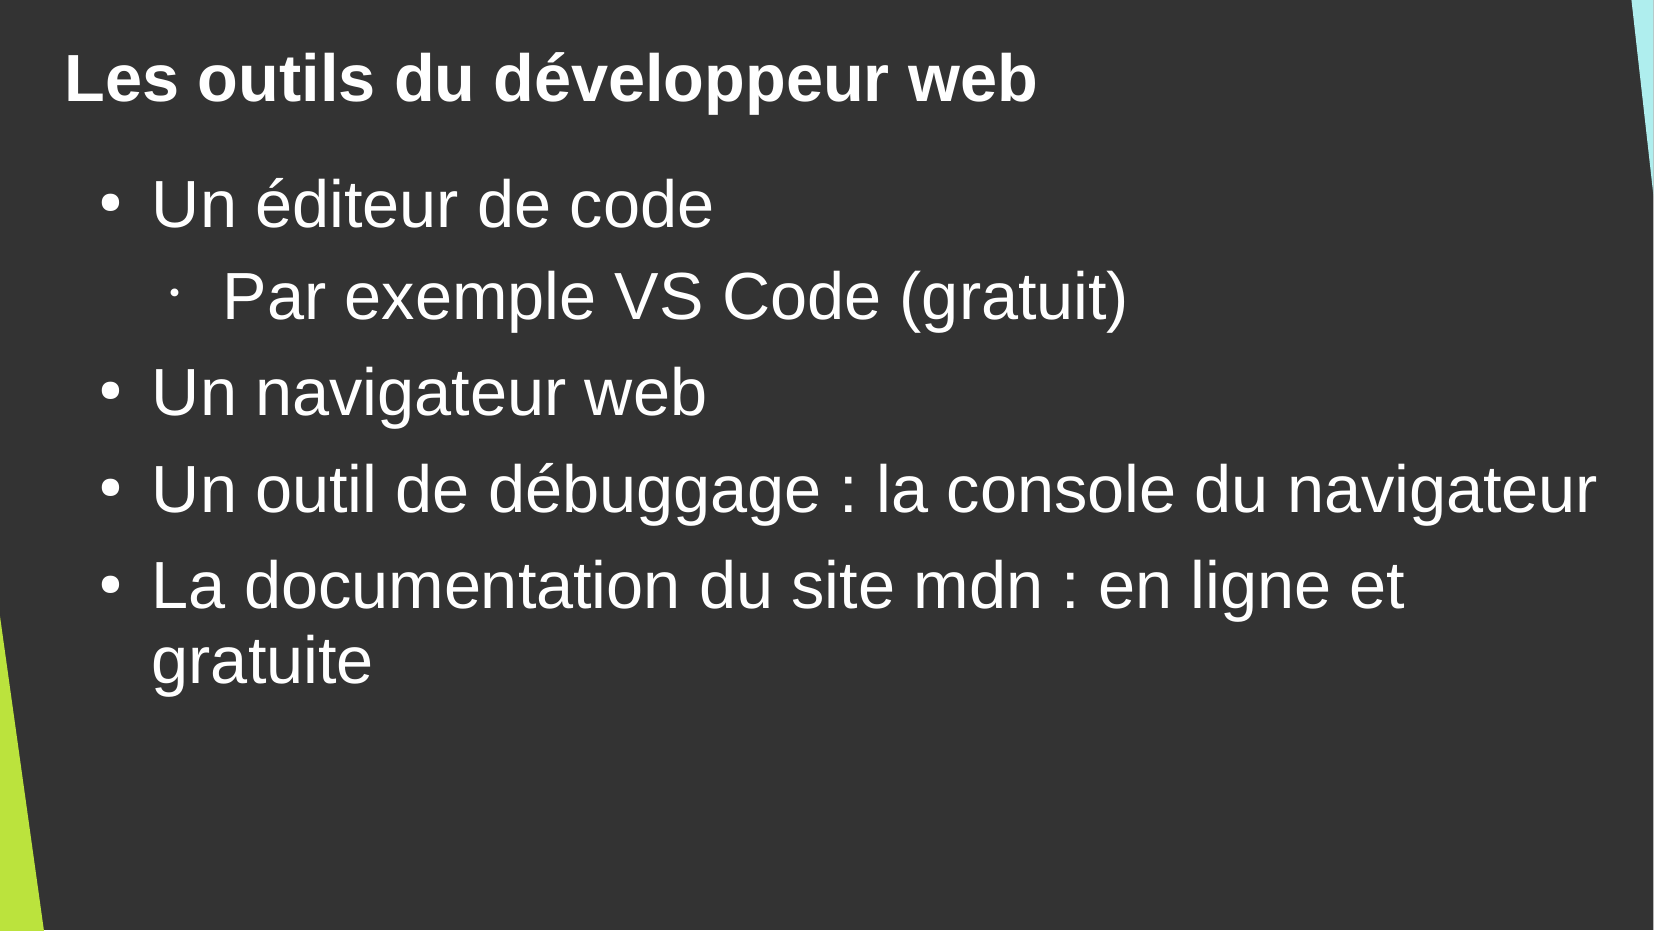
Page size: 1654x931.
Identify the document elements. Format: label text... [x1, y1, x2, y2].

title Les outils du développeur web [64, 40, 1553, 118]
text_box [1631, 0, 1654, 201]
text_box [0, 616, 44, 931]
list Un éditeur de code Par exemple VS Code (gratuit) Un navigateur web Un outil de débuggage : la console du navigateur La documentation du site mdn : en ligne et gratuite [80, 166, 1635, 745]
